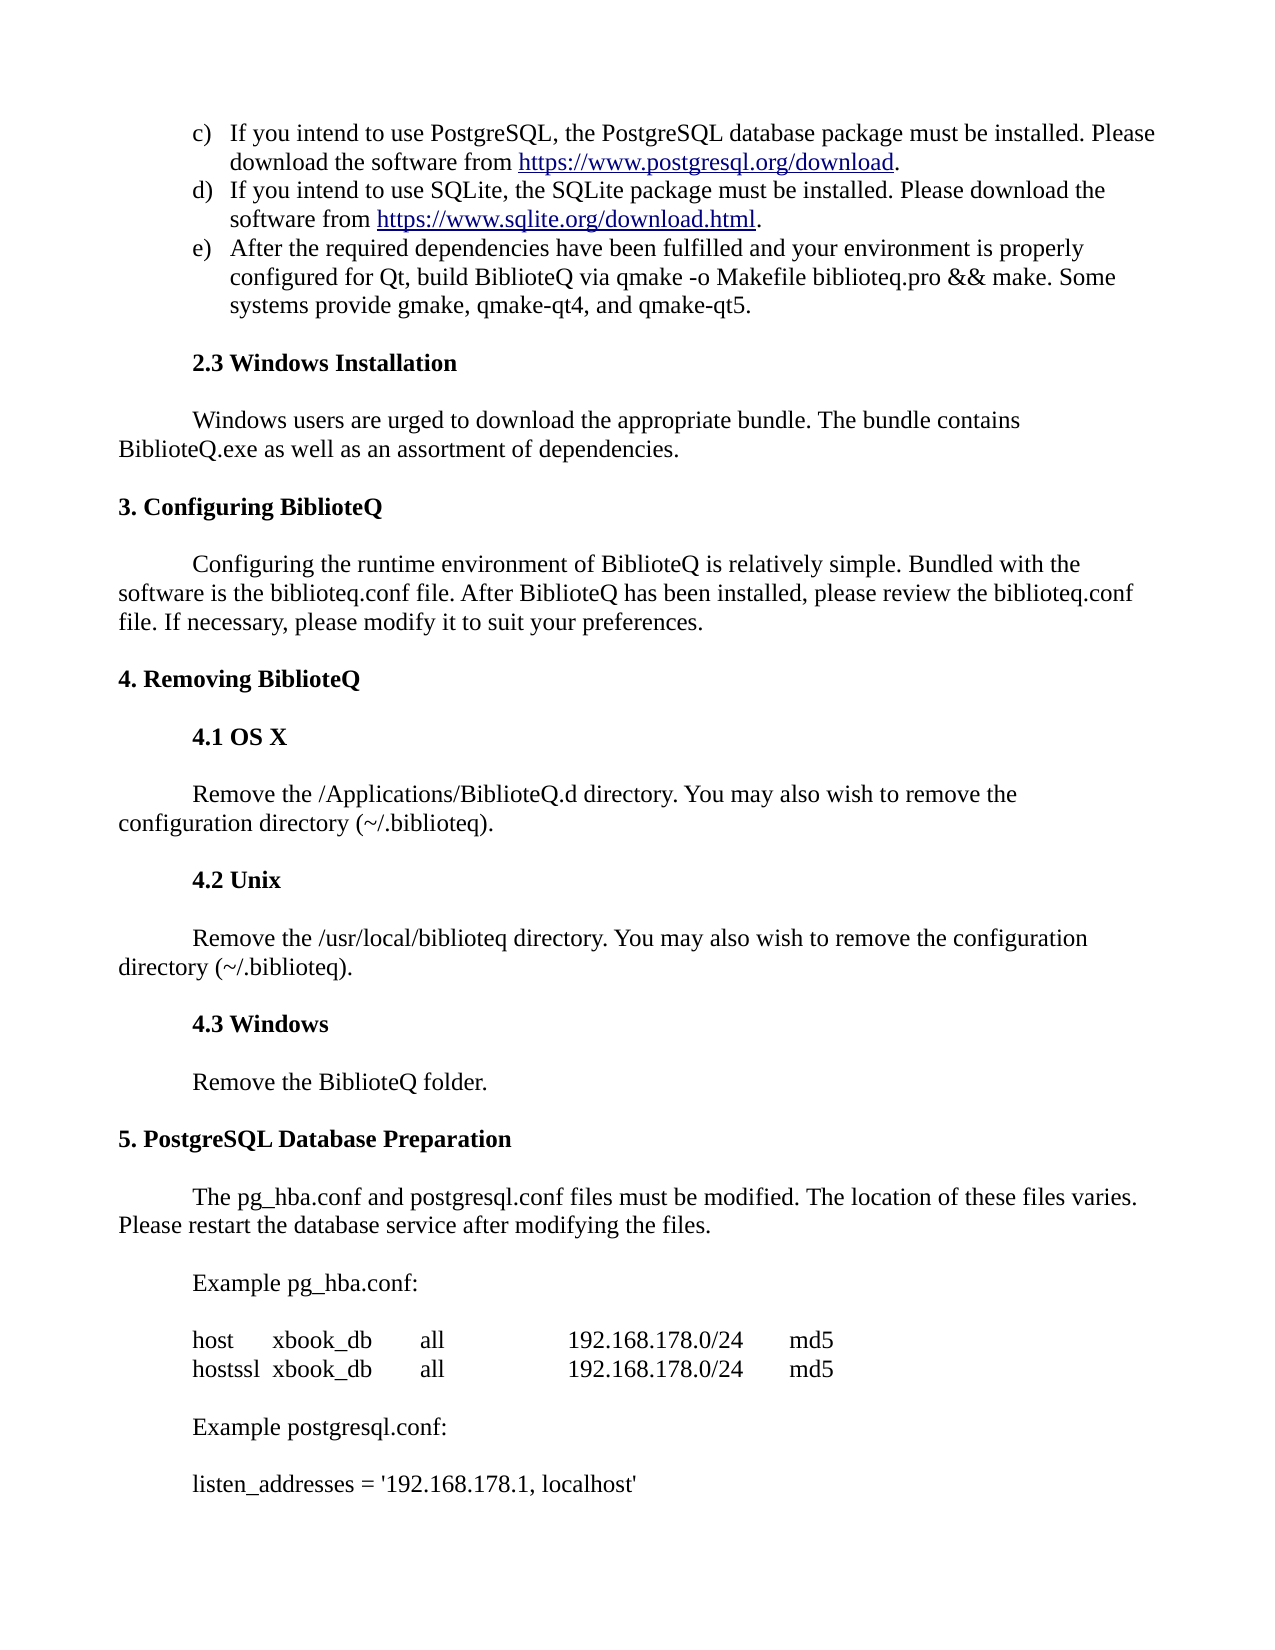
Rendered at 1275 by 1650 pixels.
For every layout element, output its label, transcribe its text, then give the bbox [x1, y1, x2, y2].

text hostssl xbook_db all 192.168.178.0/24 md5 [118, 1354, 1157, 1383]
text Configuring the runtime environment of BiblioteQ is relatively simple. Bundled with the software is the biblioteq.conf file. After BiblioteQ has been installed, please review the biblioteq.conf file. If necessary, please modify it to suit your preferences. [118, 549, 1157, 636]
text 5. PostgreSQL Database Preparation [118, 1124, 1157, 1153]
text host xbook_db all 192.168.178.0/24 md5 [118, 1326, 1157, 1354]
text listen_addresses = '192.168.178.1, localhost' [118, 1469, 1157, 1498]
text The pg_hba.conf and postgresql.conf files must be modified. The location of these files varies. Please restart the database service after modifying the files. [118, 1182, 1157, 1239]
list If you intend to use PostgreSQL, the PostgreSQL database package must be installed. Please download the software from https://www.postgresql.org/download. [192, 118, 1157, 176]
text Example postgresql.conf: [118, 1412, 1157, 1441]
text Remove the /Applications/BiblioteQ.d directory. You may also wish to remove the configuration directory (~/.biblioteq). [118, 779, 1157, 837]
text 2.3 Windows Installation [118, 348, 1157, 377]
text Remove the /usr/local/biblioteq directory. You may also wish to remove the configuration directory (~/.biblioteq). [118, 923, 1157, 981]
text 4. Removing BiblioteQ [118, 664, 1157, 693]
text 4.1 OS X [118, 722, 1157, 751]
list After the required dependencies have been fulfilled and your environment is properly configured for Qt, build BiblioteQ via qmake -o Makefile biblioteq.pro && make. Some systems provide gmake, qmake-qt4, and qmake-qt5. [192, 233, 1157, 319]
text Example pg_hba.conf: [118, 1268, 1157, 1297]
text Remove the BiblioteQ folder. [118, 1067, 1157, 1096]
text 3. Configuring BiblioteQ [118, 492, 1157, 521]
text 4.2 Unix [118, 866, 1157, 894]
text Windows users are urged to download the appropriate bundle. The bundle contains BiblioteQ.exe as well as an assortment of dependencies. [118, 406, 1157, 463]
list If you intend to use SQLite, the SQLite package must be installed. Please download the software from https://www.sqlite.org/download.html. [192, 176, 1157, 233]
text 4.3 Windows [118, 1009, 1157, 1038]
